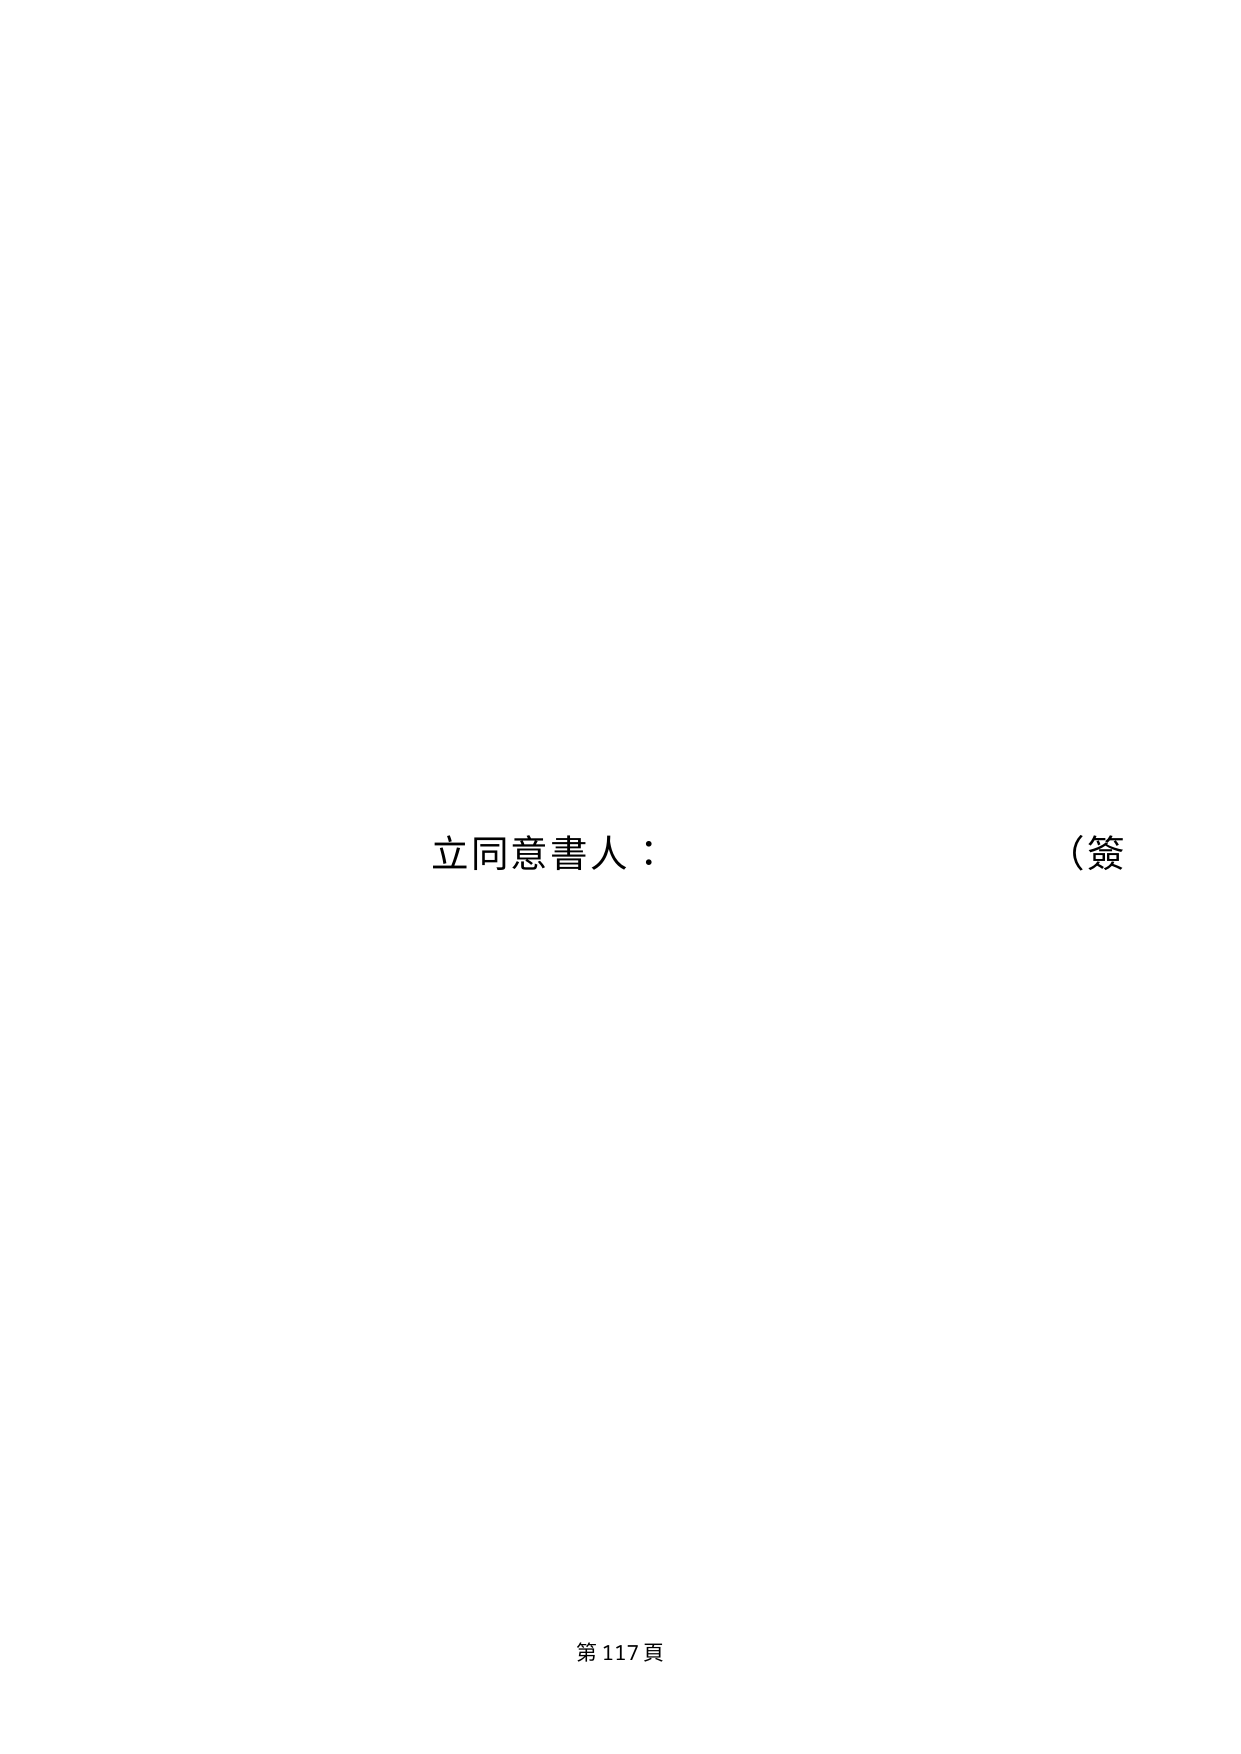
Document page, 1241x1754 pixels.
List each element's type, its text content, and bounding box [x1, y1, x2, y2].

text 立同意書人： （簽 [112, 824, 1128, 878]
